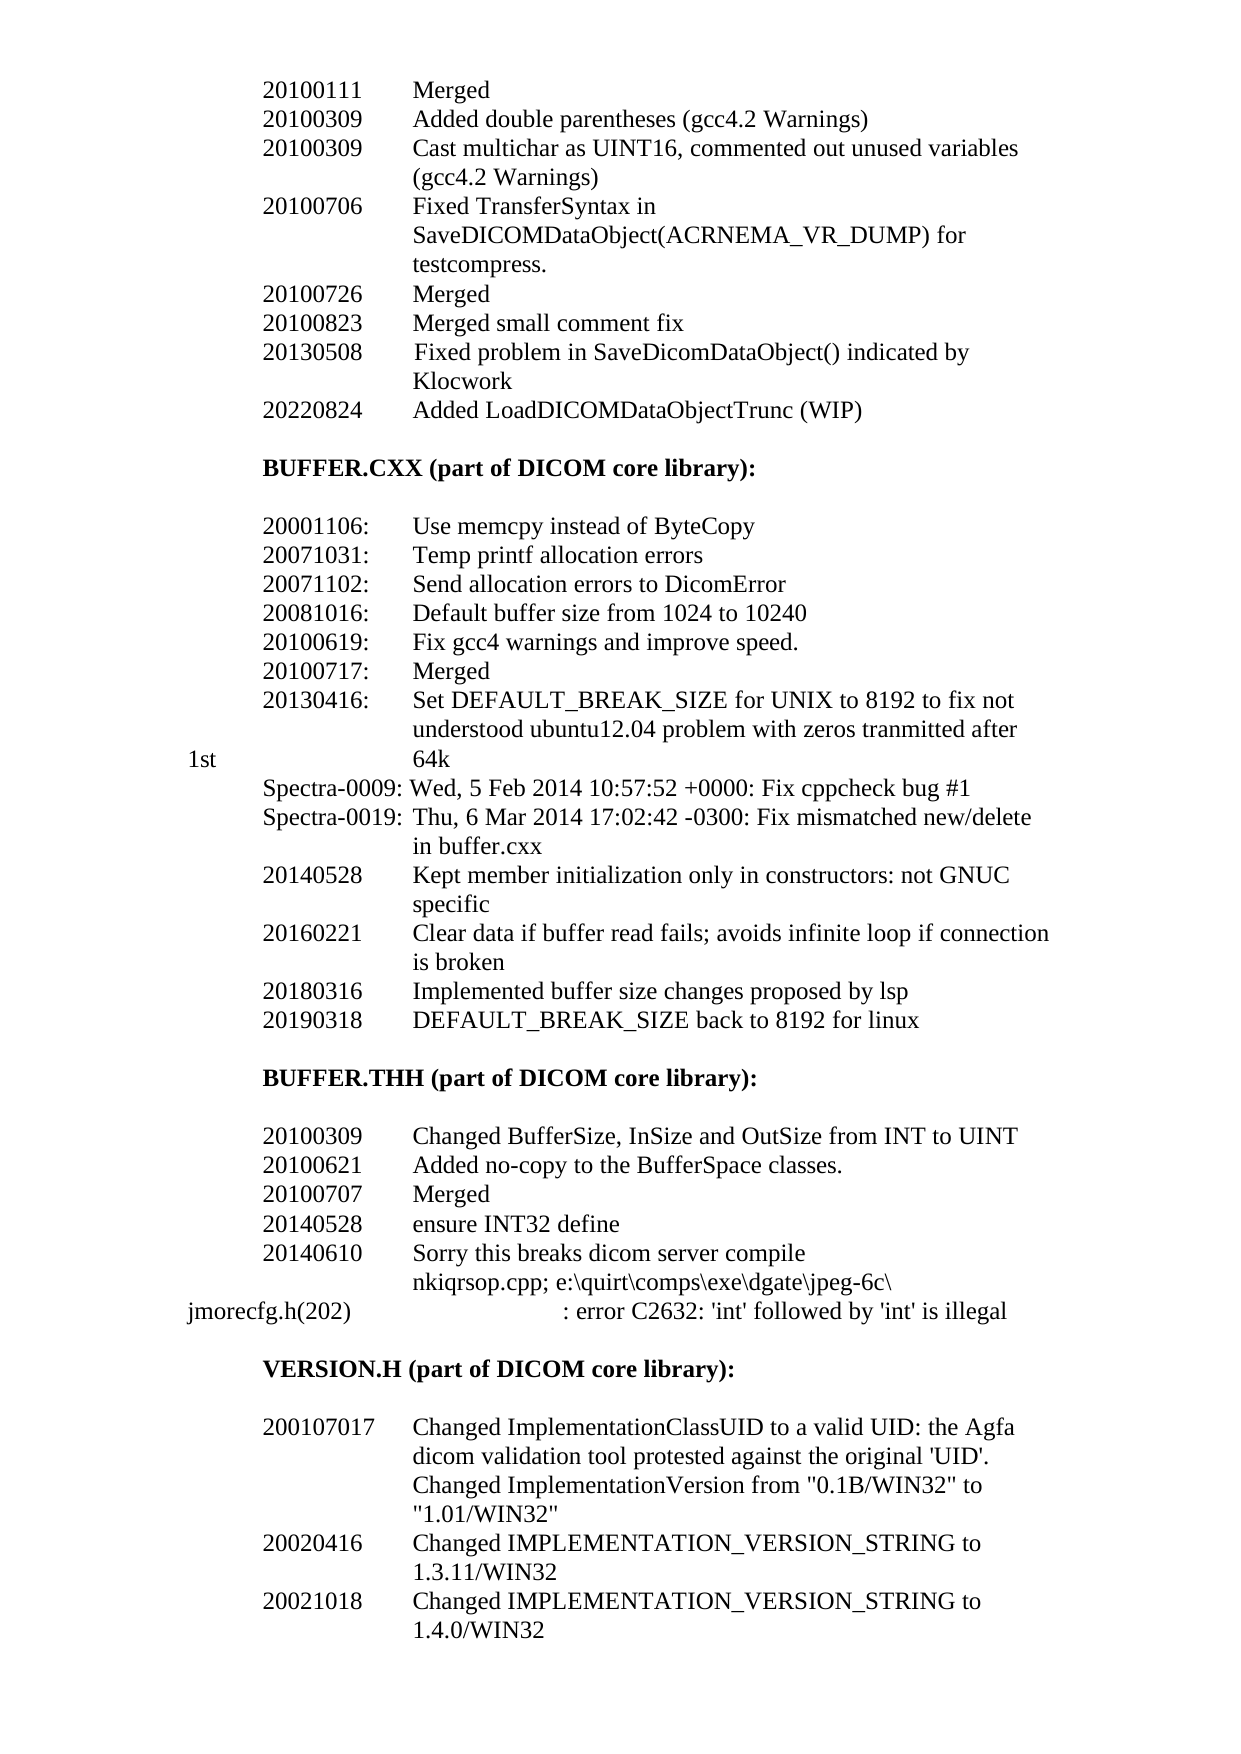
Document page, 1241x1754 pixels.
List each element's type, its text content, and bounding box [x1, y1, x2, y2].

text 20081016: Default buffer size from 1024 to 10240 [187, 598, 1053, 627]
text 20100707 Merged [187, 1179, 1053, 1208]
text 20100111 Merged [262, 75, 1053, 104]
text 20190318 DEFAULT_BREAK_SIZE back to 8192 for linux [187, 1005, 1053, 1034]
text 20140528 ensure INT32 define [187, 1208, 1053, 1237]
text 20220824 Added LoadDICOMDataObjectTrunc (WIP) [262, 395, 1053, 424]
text 20140528 Kept member initialization only in constructors: not GNUC specific [187, 860, 1053, 918]
text 20001106: Use memcpy instead of ByteCopy [187, 511, 1053, 540]
text BUFFER.CXX (part of DICOM core library): [187, 453, 1053, 482]
text 20160221 Clear data if buffer read fails; avoids infinite loop if connection is broken [187, 918, 1053, 976]
text Spectra-0009: Wed, 5 Feb 2014 10:57:52 +0000: Fix cppcheck bug #1 [187, 772, 1053, 802]
text 20140610 Sorry this breaks dicom server compile [187, 1237, 1053, 1267]
text 20071102: Send allocation errors to DicomError [187, 569, 1053, 598]
text 20100621 Added no-copy to the BufferSpace classes. [187, 1150, 1053, 1179]
text BUFFER.THH (part of DICOM core library): [187, 1063, 1053, 1092]
text 20100726 Merged [262, 278, 1053, 307]
text nkiqrsop.cpp; e:\quirt\comps\exe\dgate\jpeg-6c\jmorecfg.h(202) : error C2632: 'int' followed by 'int' is illegal [187, 1267, 1053, 1325]
text 20100717: Merged [187, 656, 1053, 685]
text Spectra-0019: Thu, 6 Mar 2014 17:02:42 -0300: Fix mismatched new/delete in buffer.cxx [187, 802, 1053, 860]
text 20100706 Fixed TransferSyntax in SaveDICOMDataObject(ACRNEMA_VR_DUMP) for testcompress. [262, 191, 1053, 278]
text 20100619: Fix gcc4 warnings and improve speed. [187, 627, 1053, 656]
text 200107017 Changed ImplementationClassUID to a valid UID: the Agfa dicom validation tool protested against the original 'UID'. [262, 1412, 1053, 1470]
text 20100309 Added double parentheses (gcc4.2 Warnings) [262, 104, 1053, 133]
text 20021018 Changed IMPLEMENTATION_VERSION_STRING to 1.4.0/WIN32 [262, 1586, 1053, 1644]
text 20100309 Changed BufferSize, InSize and OutSize from INT to UINT [187, 1121, 1053, 1150]
text 20100823 Merged small comment fix [262, 307, 1053, 337]
text 20100309 Cast multichar as UINT16, commented out unused variables (gcc4.2 Warnings) [262, 133, 1053, 191]
text 20130416: Set DEFAULT_BREAK_SIZE for UNIX to 8192 to fix not understood ubuntu12.04 problem with zeros tranmitted after 1st 64k [187, 685, 1053, 772]
text 20020416 Changed IMPLEMENTATION_VERSION_STRING to 1.3.11/WIN32 [262, 1528, 1053, 1586]
text VERSION.H (part of DICOM core library): [187, 1354, 1053, 1383]
text 20180316 Implemented buffer size changes proposed by lsp [187, 976, 1053, 1005]
text Changed ImplementationVersion from "0.1B/WIN32" to "1.01/WIN32" [412, 1470, 1053, 1528]
text 20071031: Temp printf allocation errors [187, 540, 1053, 569]
text 20130508 Fixed problem in SaveDicomDataObject() indicated by Klocwork [262, 337, 1053, 395]
